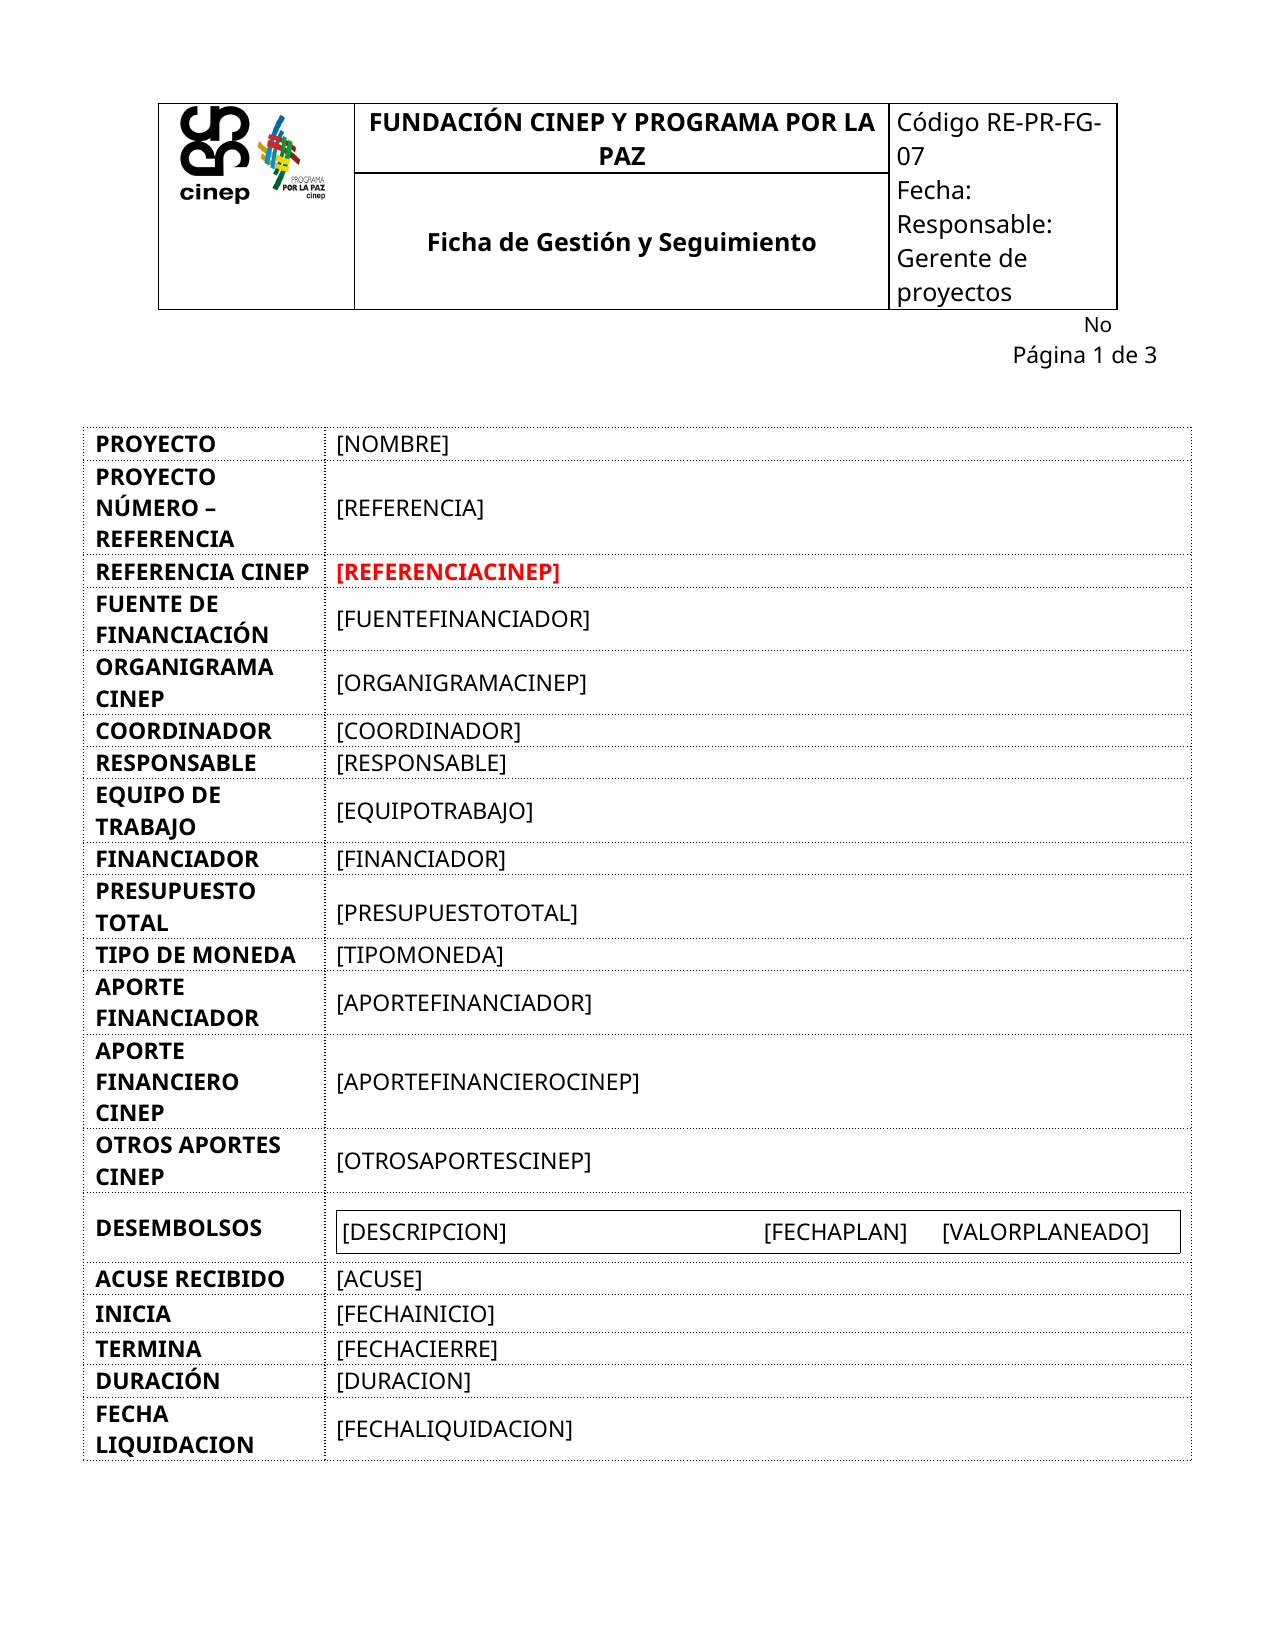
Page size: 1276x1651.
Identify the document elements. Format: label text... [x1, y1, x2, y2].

table_cell TERMINA [84, 1332, 325, 1364]
table_cell EQUIPO DE TRABAJO [84, 778, 325, 842]
table_cell APORTE FINANCIADOR [84, 970, 325, 1033]
table_header [NOMBRE] [325, 427, 1191, 459]
table_cell [FECHAINICIO] [325, 1294, 1191, 1332]
table_header [DESCRIPCION] [337, 1211, 758, 1252]
table_cell FINANCIADOR [84, 842, 325, 874]
table_cell [ORGANIGRAMACINEP] [325, 650, 1191, 714]
table_cell [APORTEFINANCIEROCINEP] [325, 1034, 1191, 1128]
table_cell [OTROSAPORTESCINEP] [325, 1128, 1191, 1192]
table_cell FUENTE DE FINANCIACIÓN [84, 587, 325, 650]
table_cell DURACIÓN [84, 1364, 325, 1397]
table_cell [FECHACIERRE] [325, 1332, 1191, 1364]
table_cell REFERENCIA CINEP [84, 554, 325, 587]
table_cell [FUENTEFINANCIADOR] [325, 587, 1191, 650]
table_cell [ACUSE] [325, 1262, 1191, 1294]
table_cell FECHA LIQUIDACION [84, 1397, 325, 1460]
table_cell APORTE FINANCIERO CINEP [84, 1034, 325, 1128]
table_cell [EQUIPOTRABAJO] [325, 778, 1191, 842]
table_cell [FINANCIADOR] [325, 842, 1191, 874]
table_cell [DURACION] [325, 1364, 1191, 1397]
picture [251, 104, 334, 208]
table_cell [REFERENCIA] [325, 460, 1191, 554]
table_cell [COORDINADOR] [325, 714, 1191, 746]
table_cell [TIPOMONEDA] [325, 938, 1191, 970]
table_cell OTROS APORTES CINEP [84, 1128, 325, 1192]
table_cell ACUSE RECIBIDO [84, 1262, 325, 1294]
table_cell TIPO DE MONEDA [84, 938, 325, 970]
table_cell INICIA [84, 1294, 325, 1332]
table_cell [RESPONSABLE] [325, 746, 1191, 778]
table_cell [FECHALIQUIDACION] [325, 1397, 1191, 1460]
table_cell ORGANIGRAMA CINEP [84, 650, 325, 714]
table_cell [REFERENCIACINEP] [325, 554, 1191, 587]
table_header [VALORPLANEADO] [936, 1211, 1180, 1252]
table_cell [APORTEFINANCIADOR] [325, 970, 1191, 1033]
table_header [FECHAPLAN] [758, 1211, 936, 1252]
table_header PROYECTO [84, 427, 325, 459]
table_cell PROYECTO NÚMERO – REFERENCIA [84, 460, 325, 554]
table_cell [PRESUPUESTOTOTAL] [325, 874, 1191, 938]
table_cell PRESUPUESTO TOTAL [84, 874, 325, 938]
table_cell RESPONSABLE [84, 746, 325, 778]
table_cell COORDINADOR [84, 714, 325, 746]
table_cell DESEMBOLSOS [84, 1192, 325, 1262]
table_cell [325, 1192, 1191, 1262]
